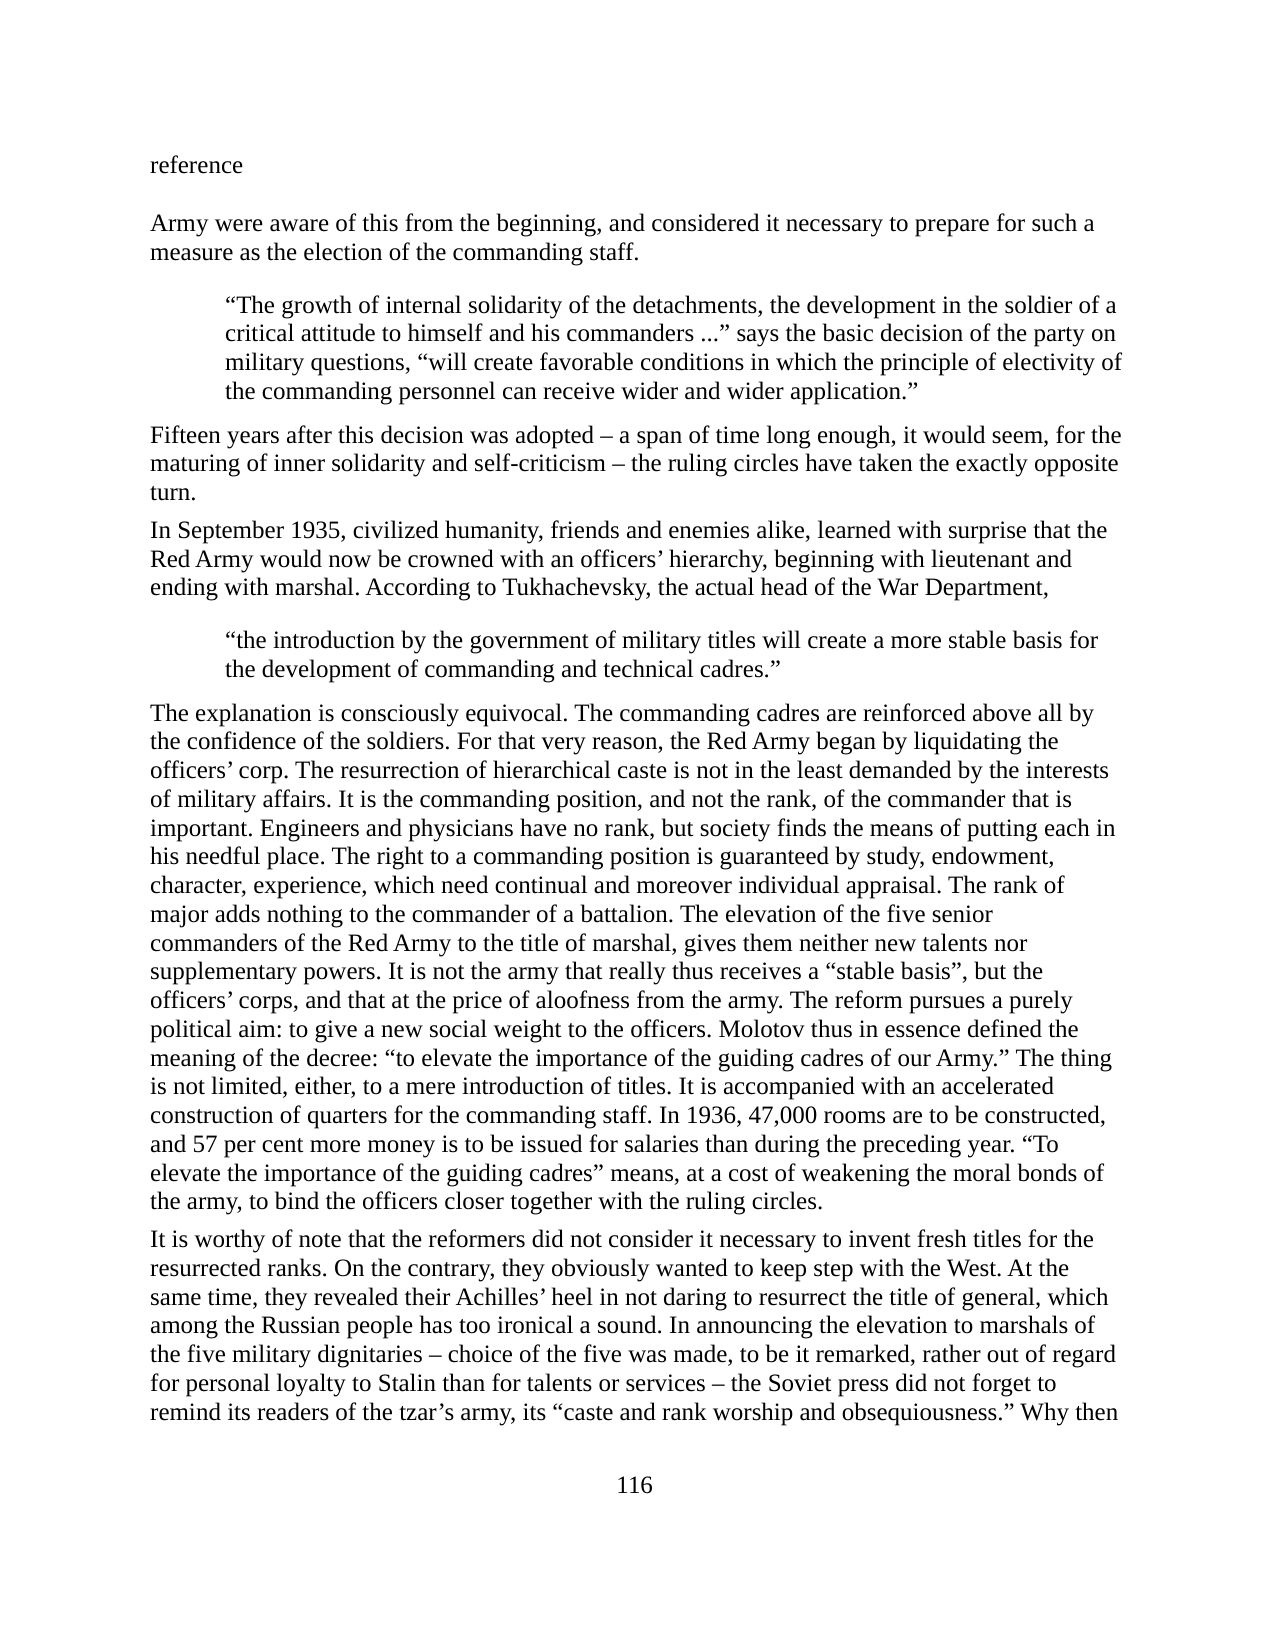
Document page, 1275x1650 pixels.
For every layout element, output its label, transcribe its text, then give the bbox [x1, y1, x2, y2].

text The explanation is consciously equivocal. The commanding cadres are reinforced above all by the confidence of the soldiers. For that very reason, the Red Army began by liquidating the officers’ corp. The resurrection of hierarchical caste is not in the least demanded by the interests of military affairs. It is the commanding position, and not the rank, of the commander that is important. Engineers and physicians have no rank, but society finds the means of putting each in his needful place. The right to a commanding position is guaranteed by study, endowment, character, experience, which need continual and moreover individual appraisal. The rank of major adds nothing to the commander of a battalion. The elevation of the five senior commanders of the Red Army to the title of marshal, gives them neither new talents nor supplementary powers. It is not the army that really thus receives a “stable basis”, but the officers’ corps, and that at the price of aloofness from the army. The reform pursues a purely political aim: to give a new social weight to the officers. Molotov thus in essence defined the meaning of the decree: “to elevate the importance of the guiding cadres of our Army.” The thing is not limited, either, to a mere introduction of titles. It is accompanied with an accelerated construction of quarters for the commanding staff. In 1936, 47,000 rooms are to be constructed, and 57 per cent more money is to be issued for salaries than during the preceding year. “To elevate the importance of the guiding cadres” means, at a cost of weakening the moral bonds of the army, to bind the officers closer together with the ruling circles. [150, 698, 1125, 1215]
text “the introduction by the government of military titles will create a more stable basis for the development of commanding and technical cadres.” [225, 625, 1125, 683]
text Fifteen years after this decision was adopted – a span of time long enough, it would seem, for the maturing of inner solidarity and self-criticism – the ruling circles have taken the exactly opposite turn. [150, 420, 1125, 506]
text Army were aware of this from the beginning, and considered it necessary to prepare for such a measure as the election of the commanding staff. [150, 208, 1125, 266]
text In September 1935, civilized humanity, friends and enemies alike, learned with surprise that the Red Army would now be crowned with an officers’ hierarchy, beginning with lieutenant and ending with marshal. According to Tukhachevsky, the actual head of the War Department, [150, 515, 1125, 601]
text It is worthy of note that the reformers did not consider it necessary to invent fresh titles for the resurrected ranks. On the contrary, they obviously wanted to keep step with the West. At the same time, they revealed their Achilles’ heel in not daring to resurrect the title of general, which among the Russian people has too ironical a sound. In announcing the elevation to marshals of the five military dignitaries – choice of the five was made, to be it remarked, rather out of regard for personal loyalty to Stalin than for talents or services – the Soviet press did not forget to remind its readers of the tzar’s army, its “caste and rank worship and obsequiousness.” Why then [150, 1224, 1125, 1425]
text “The growth of internal solidarity of the detachments, the development in the soldier of a critical attitude to himself and his commanders ...” says the basic decision of the party on military questions, “will create favorable conditions in which the principle of electivity of the commanding personnel can receive wider and wider application.” [225, 290, 1125, 405]
